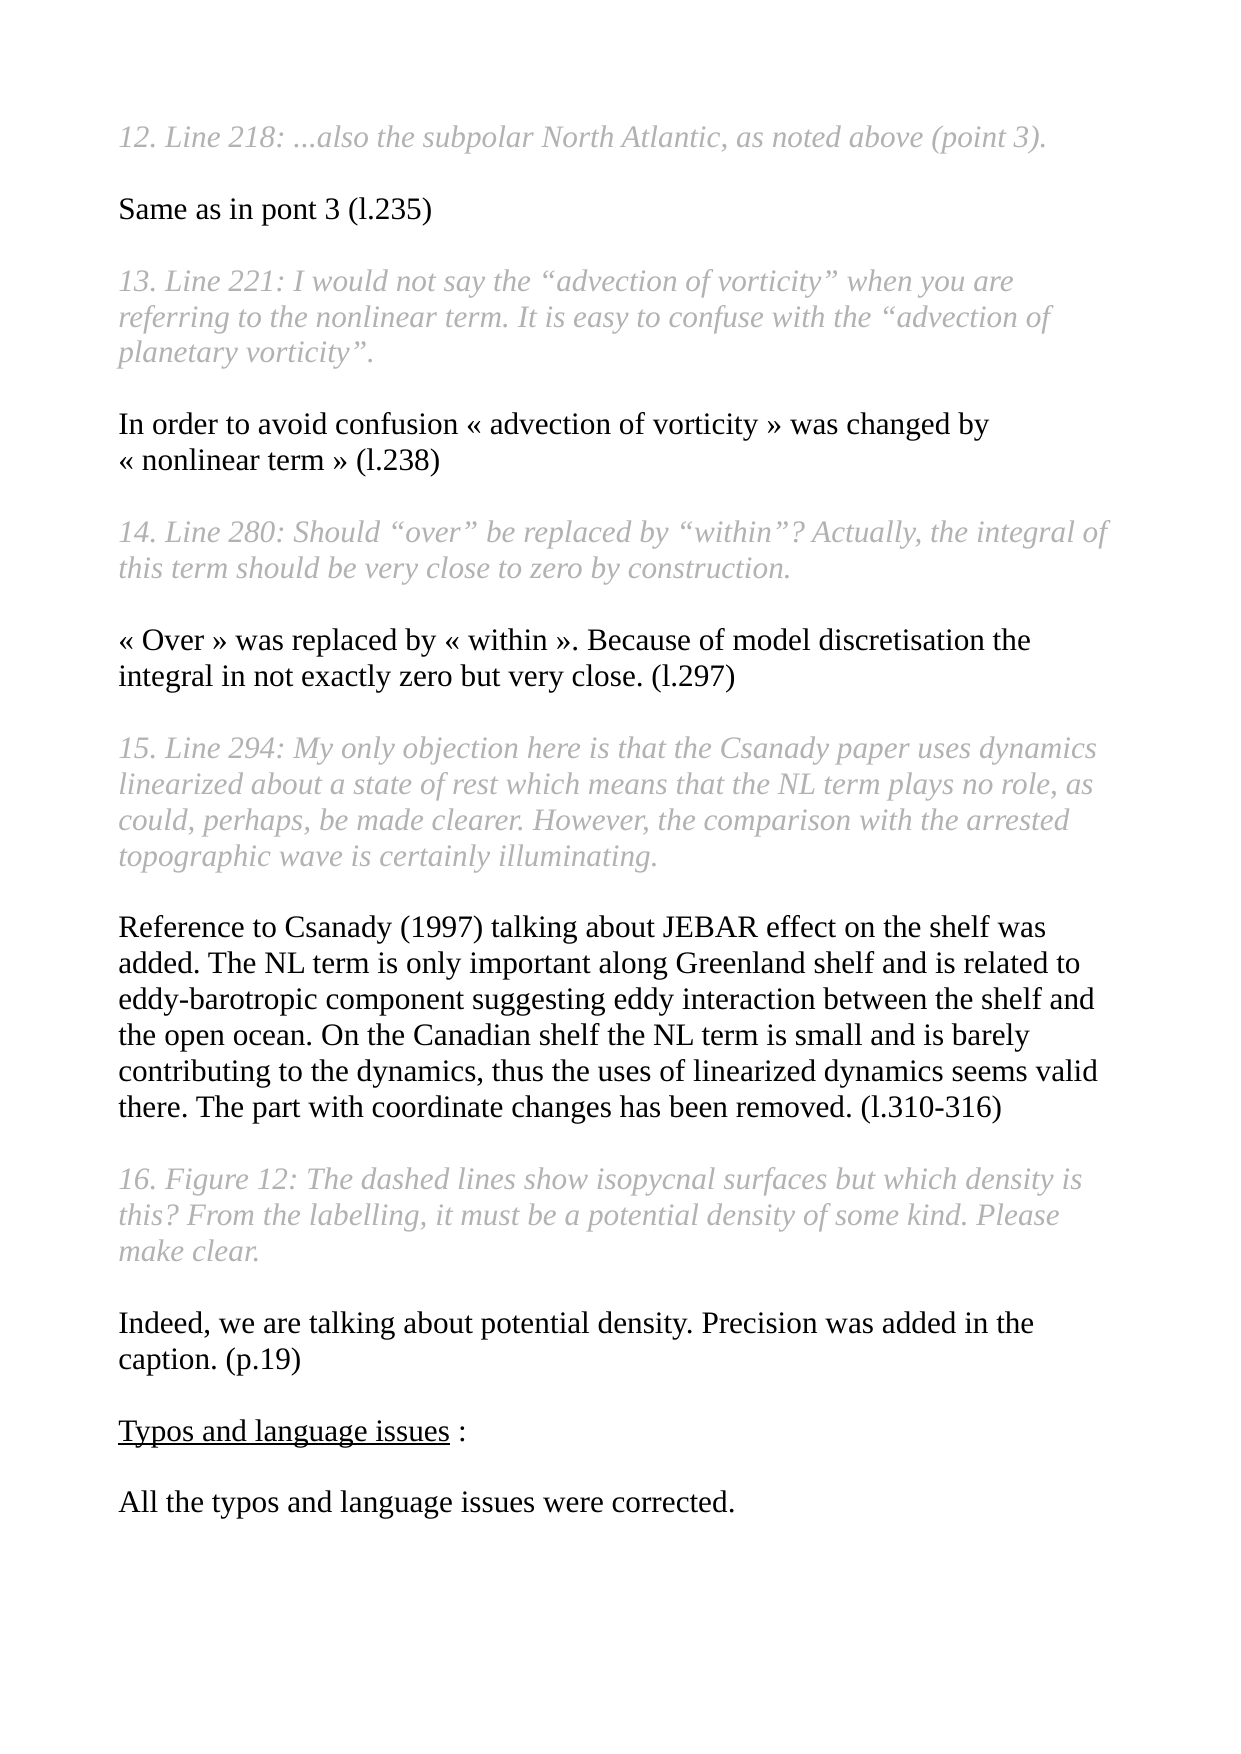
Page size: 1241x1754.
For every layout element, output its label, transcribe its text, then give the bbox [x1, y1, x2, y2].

text 13. Line 221: I would not say the “advection of vorticity” when you are referring to the nonlinear term. It is easy to confuse with the “advection of planetary vorticity”. [118, 262, 1122, 370]
text All the typos and language issues were corrected. [118, 1484, 1122, 1520]
text In order to avoid confusion « advection of vorticity » was changed by « nonlinear term » (l.238) [118, 406, 1122, 477]
text Reference to Csanady (1997) talking about JEBAR effect on the shelf was added. The NL term is only important along Greenland shelf and is related to eddy-barotropic component suggesting eddy interaction between the shelf and the open ocean. On the Canadian shelf the NL term is small and is barely contributing to the dynamics, thus the uses of linearized dynamics seems valid there. The part with coordinate changes has been removed. (l.310-316) [118, 909, 1122, 1124]
text 15. Line 294: My only objection here is that the Csanady paper uses dynamics linearized about a state of rest which means that the NL term plays no role, as could, perhaps, be made clearer. However, the comparison with the arrested topographic wave is certainly illuminating. [118, 729, 1122, 873]
text « Over » was replaced by « within ». Because of model discretisation the integral in not exactly zero but very close. (l.297) [118, 621, 1122, 693]
text Indeed, we are talking about potential density. Precision was added in the caption. (p.19) [118, 1304, 1122, 1376]
text 12. Line 218: ...also the subpolar North Atlantic, as noted above (point 3). [118, 118, 1122, 154]
text 16. Figure 12: The dashed lines show isopycnal surfaces but which density is this? From the labelling, it must be a potential density of some kind. Please make clear. [118, 1160, 1122, 1268]
text Typos and language issues : [118, 1412, 1122, 1448]
text Same as in pont 3 (l.235) [118, 190, 1122, 226]
text 14. Line 280: Should “over” be replaced by “within”? Actually, the integral of this term should be very close to zero by construction. [118, 513, 1122, 585]
